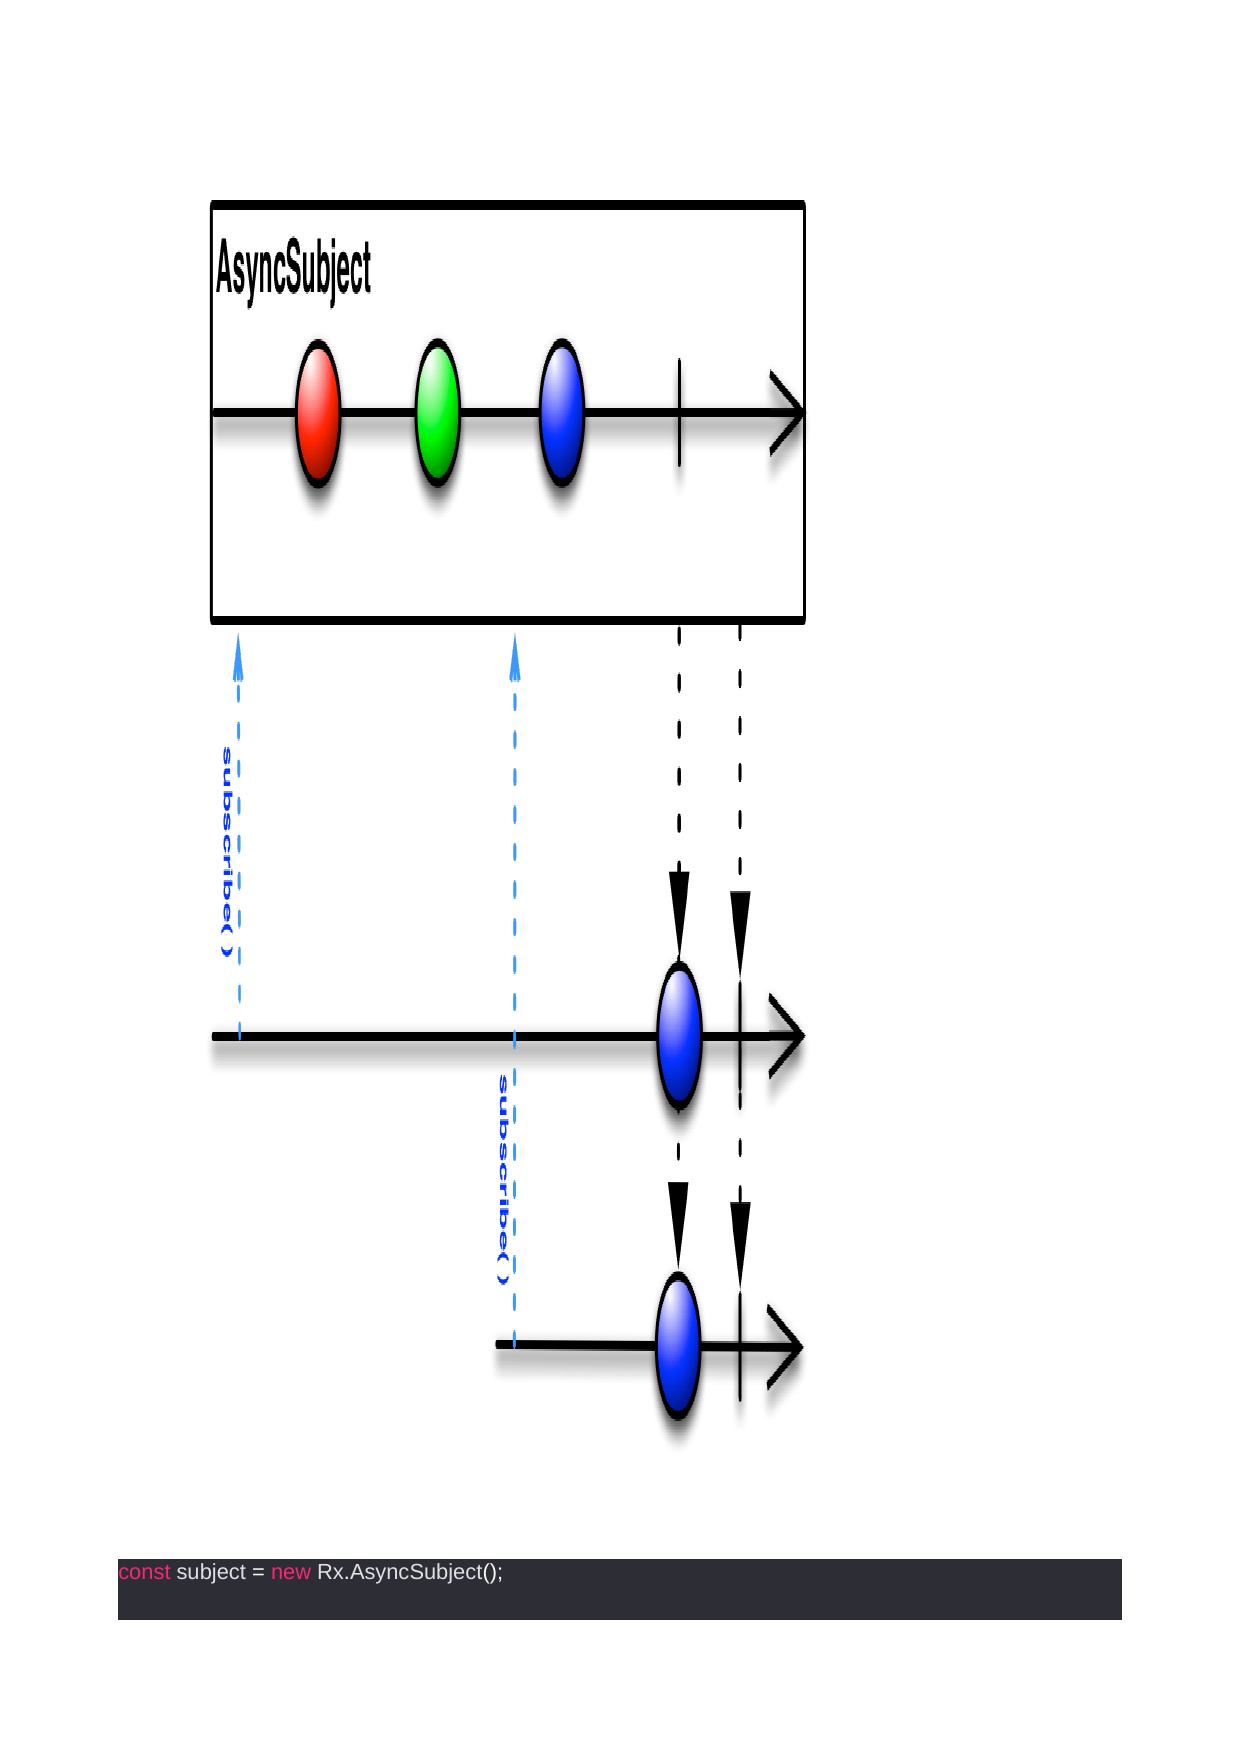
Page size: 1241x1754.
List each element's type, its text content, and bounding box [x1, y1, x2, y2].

picture [196, 196, 822, 1462]
text const subject = new Rx.AsyncSubject(); [118, 1559, 1122, 1584]
